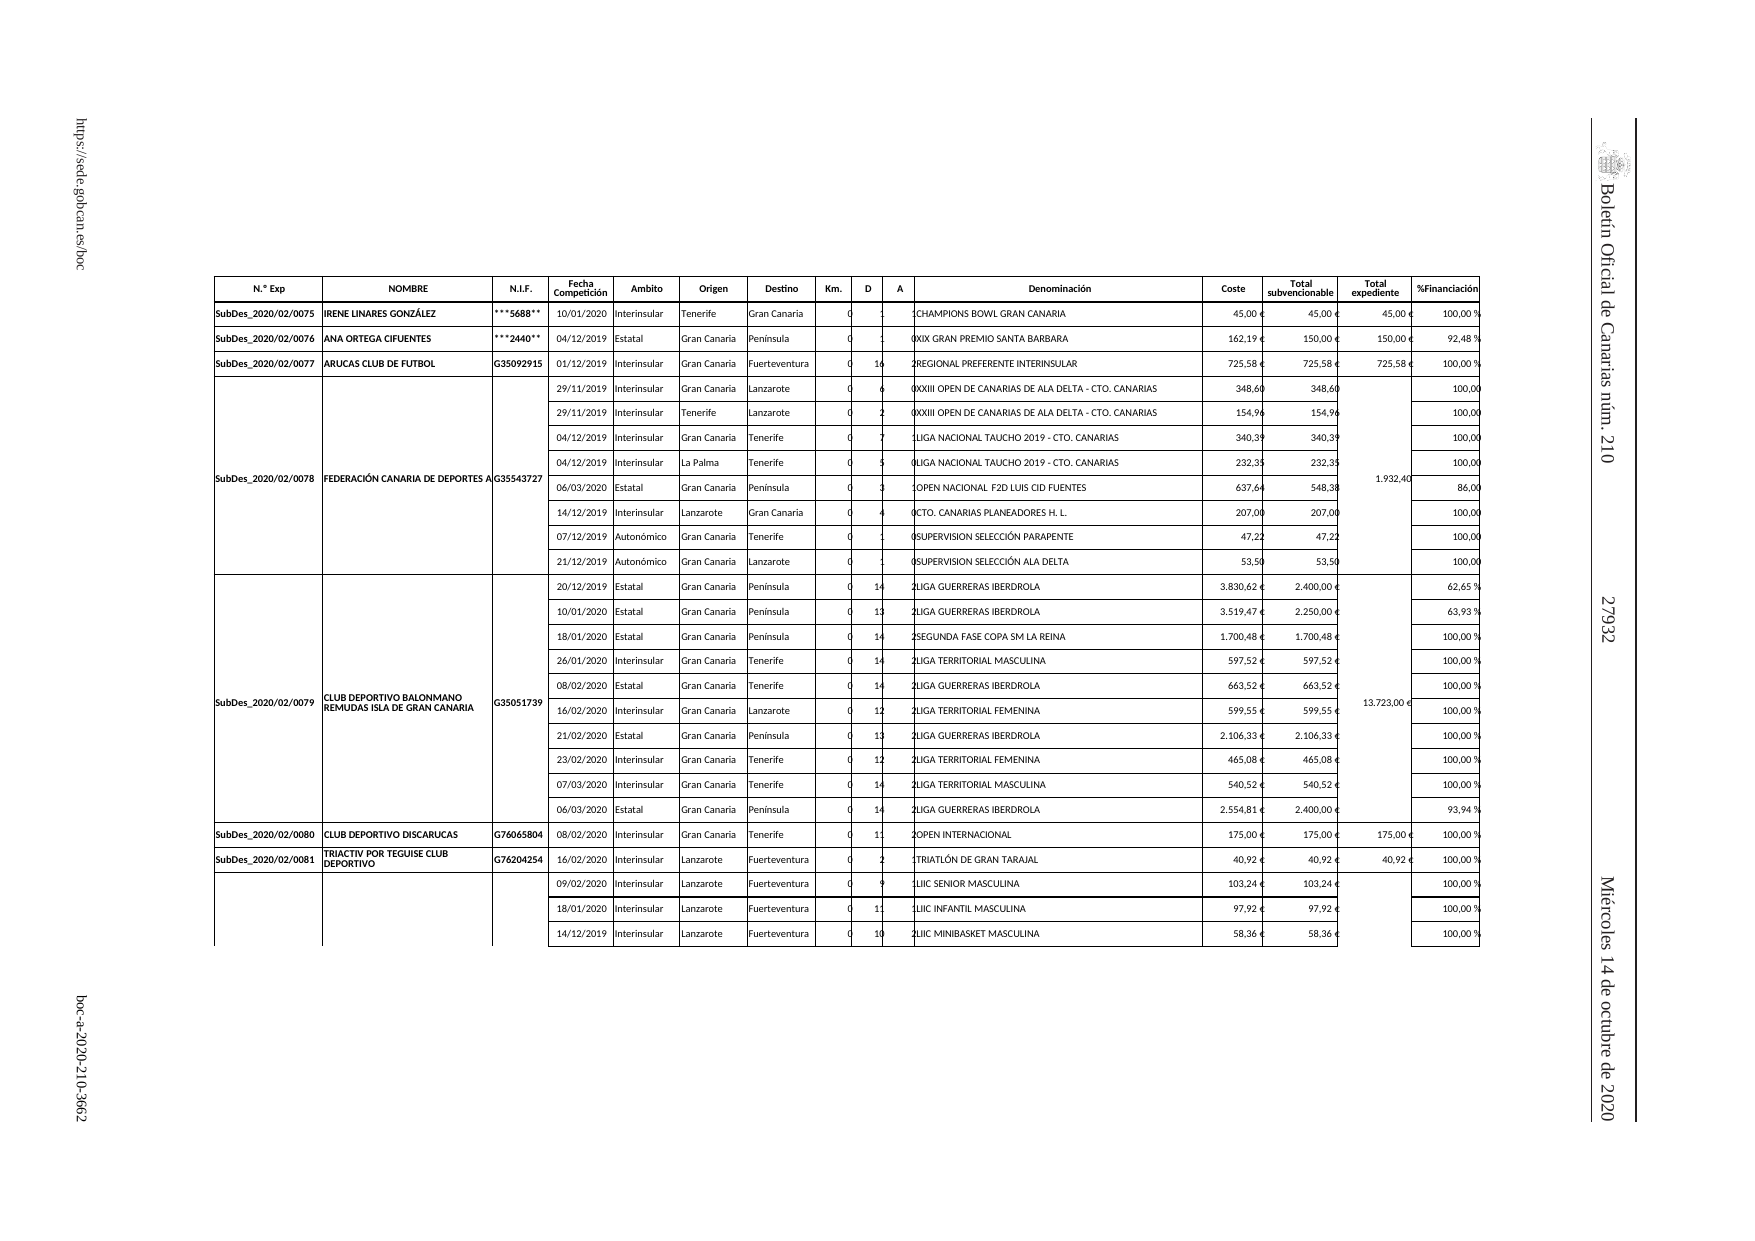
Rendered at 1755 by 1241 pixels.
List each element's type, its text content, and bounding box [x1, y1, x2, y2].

table_cell TRIACTIV POR TEGUISE CLUB DEPORTIVO [323, 848, 492, 872]
table_cell 45,00 € [1203, 303, 1262, 326]
table_cell 23/02/2020 [549, 749, 613, 772]
table_cell 2.400,00 € [1263, 575, 1337, 599]
table_cell 2 [883, 600, 914, 624]
table_cell 340,39 [1203, 426, 1262, 450]
table_cell 3.830,62 € [1203, 575, 1262, 599]
table_cell SUPERVISION SELECCIÓN ALA DELTA [915, 550, 1202, 574]
table_cell Tenerife [748, 749, 815, 772]
table_cell 2 [852, 402, 882, 425]
table_cell 0 [816, 798, 851, 822]
table_cell 0 [883, 451, 914, 475]
table_cell SubDes_2020/02/0081 [215, 848, 322, 872]
table_cell 0 [816, 303, 851, 326]
table_cell 1 [852, 327, 882, 351]
table_cell Península [748, 724, 815, 748]
table_cell 100,00 % [1412, 625, 1479, 648]
table_cell Gran Canaria [680, 327, 747, 351]
table_header Destino [748, 277, 815, 301]
table_cell 1.700,48 € [1203, 625, 1262, 648]
table_cell 2.250,00 € [1263, 600, 1337, 624]
table_cell Interinsular [614, 501, 679, 524]
table_cell 1 [883, 873, 914, 896]
table_cell 21/12/2019 [549, 550, 613, 574]
table_cell Interinsular [614, 650, 679, 673]
table_cell 21/02/2020 [549, 724, 613, 748]
table_cell 12 [852, 699, 882, 723]
table_cell 100,00 [1412, 526, 1479, 549]
table_cell Estatal [614, 327, 679, 351]
table_cell 6 [852, 377, 882, 401]
table_cell 150,00 € [1338, 327, 1411, 351]
table_cell 93,94 % [1412, 798, 1479, 822]
table_cell Autonómico [614, 550, 679, 574]
table_cell Fuerteventura [748, 922, 815, 946]
table_cell REGIONAL PREFERENTE INTERINSULAR [915, 352, 1202, 376]
table_cell LIGA TERRITORIAL MASCULINA [915, 650, 1202, 673]
table_cell 540,52 € [1203, 774, 1262, 797]
table_cell LIIC MINIBASKET MASCULINA [915, 922, 1202, 946]
table_cell La Palma [680, 451, 747, 475]
table_cell Gran Canaria [680, 774, 747, 797]
table_cell 0 [816, 749, 851, 772]
table_cell ARUCAS CLUB DE FUTBOL [323, 352, 492, 376]
table_cell 0 [816, 724, 851, 748]
table_cell 348,60 [1263, 377, 1337, 401]
table_cell 9 [852, 873, 882, 896]
table_cell 0 [883, 402, 914, 425]
table_cell OPEN NACIONAL F2D LUIS CID FUENTES [915, 476, 1202, 500]
table_cell LIGA TERRITORIAL MASCULINA [915, 774, 1202, 797]
table_cell Interinsular [614, 451, 679, 475]
table_cell Gran Canaria [680, 352, 747, 376]
table_cell G35051739 [493, 575, 548, 822]
table_cell 599,55 € [1263, 699, 1337, 723]
table_cell Fuerteventura [748, 873, 815, 896]
table_cell 53,50 [1203, 550, 1262, 574]
table_cell 2 [883, 774, 914, 797]
table_cell [323, 873, 492, 946]
table_cell 04/12/2019 [549, 426, 613, 450]
table_cell LIIC INFANTIL MASCULINA [915, 898, 1202, 921]
table_cell CLUB DEPORTIVO BALONMANO REMUDAS ISLA DE GRAN CANARIA [323, 575, 492, 822]
table_cell 3 [852, 476, 882, 500]
table_header Ambito [614, 277, 679, 301]
table_cell 5 [852, 451, 882, 475]
table_cell Lanzarote [748, 377, 815, 401]
table_cell Tenerife [748, 526, 815, 549]
table_cell 10 [852, 922, 882, 946]
table_cell [215, 873, 322, 946]
table_cell 18/01/2020 [549, 898, 613, 921]
table_cell 1.700,48 € [1263, 625, 1337, 648]
table_cell 2 [883, 749, 914, 772]
table_cell LIGA GUERRERAS IBERDROLA [915, 724, 1202, 748]
table_cell Interinsular [614, 303, 679, 326]
table_cell 16/02/2020 [549, 699, 613, 723]
table_cell Interinsular [614, 377, 679, 401]
table_cell 1 [883, 303, 914, 326]
table_cell 2.106,33 € [1203, 724, 1262, 748]
table_header Coste [1203, 277, 1262, 301]
table_cell 2 [852, 848, 882, 872]
table_cell 725,58 € [1263, 352, 1337, 376]
table_cell 0 [883, 550, 914, 574]
table_cell LIGA GUERRERAS IBERDROLA [915, 575, 1202, 599]
table_cell Fuerteventura [748, 848, 815, 872]
table_cell 0 [816, 501, 851, 524]
table_cell 10/01/2020 [549, 600, 613, 624]
table_cell 63,93 % [1412, 600, 1479, 624]
table_cell 100,00 % [1412, 823, 1479, 847]
table_cell 16/02/2020 [549, 848, 613, 872]
table_cell 45,00 € [1263, 303, 1337, 326]
table_cell Tenerife [748, 774, 815, 797]
table_cell 14 [852, 674, 882, 698]
table_cell 26/01/2020 [549, 650, 613, 673]
table_cell Interinsular [614, 922, 679, 946]
table_cell 04/12/2019 [549, 451, 613, 475]
table_cell 09/02/2020 [549, 873, 613, 896]
table_cell 11 [852, 898, 882, 921]
text Boletín Oficial de Canarias núm. 210 [1598, 183, 1618, 464]
text 27932 [1598, 597, 1618, 646]
table_cell Interinsular [614, 873, 679, 896]
table_cell XXIII OPEN DE CANARIAS DE ALA DELTA ‐ CTO. CANARIAS [915, 377, 1202, 401]
table_cell Fuerteventura [748, 898, 815, 921]
table_cell 597,52 € [1263, 650, 1337, 673]
table_cell 175,00 € [1203, 823, 1262, 847]
table_cell 20/12/2019 [549, 575, 613, 599]
table_cell 07/03/2020 [549, 774, 613, 797]
table_cell 29/11/2019 [549, 377, 613, 401]
table_cell SubDes_2020/02/0078 [215, 377, 322, 574]
table_cell Tenerife [748, 650, 815, 673]
table_cell 100,00 [1412, 550, 1479, 574]
table_cell 663,52 € [1263, 674, 1337, 698]
table_cell 100,00 % [1412, 898, 1479, 921]
table_cell 2 [883, 922, 914, 946]
table_cell 465,08 € [1263, 749, 1337, 772]
table_cell Estatal [614, 476, 679, 500]
table_cell 1 [852, 550, 882, 574]
table_cell Lanzarote [748, 699, 815, 723]
table_cell Gran Canaria [680, 575, 747, 599]
table_cell 175,00 € [1263, 823, 1337, 847]
table_header Total expediente [1338, 277, 1411, 301]
table_cell Lanzarote [680, 848, 747, 872]
table_cell 2 [883, 699, 914, 723]
table_cell 548,38 [1263, 476, 1337, 500]
table_cell 08/02/2020 [549, 674, 613, 698]
table_cell 0 [883, 377, 914, 401]
table_cell 06/03/2020 [549, 476, 613, 500]
table_cell 14 [852, 650, 882, 673]
table_cell 599,55 € [1203, 699, 1262, 723]
table_cell 540,52 € [1263, 774, 1337, 797]
table_cell 2 [883, 674, 914, 698]
table_cell Gran Canaria [748, 303, 815, 326]
table_cell LIGA GUERRERAS IBERDROLA [915, 798, 1202, 822]
table_cell SubDes_2020/02/0076 [215, 327, 322, 351]
table_cell 3.519,47 € [1203, 600, 1262, 624]
table_cell 40,92 € [1338, 848, 1411, 872]
table_cell 14 [852, 774, 882, 797]
table_cell 175,00 € [1338, 823, 1411, 847]
table_cell Gran Canaria [680, 600, 747, 624]
table_cell Gran Canaria [680, 476, 747, 500]
table_cell 08/02/2020 [549, 823, 613, 847]
table_cell Península [748, 476, 815, 500]
table_cell Gran Canaria [680, 674, 747, 698]
table_cell 01/12/2019 [549, 352, 613, 376]
table_cell Península [748, 575, 815, 599]
table_header D [852, 277, 882, 301]
table_cell Gran Canaria [680, 823, 747, 847]
table_cell 0 [816, 823, 851, 847]
table_cell 0 [816, 526, 851, 549]
table_header Origen [680, 277, 747, 301]
table_cell 14/12/2019 [549, 922, 613, 946]
table_cell LIGA GUERRERAS IBERDROLA [915, 674, 1202, 698]
table_cell CHAMPIONS BOWL GRAN CANARIA [915, 303, 1202, 326]
table_cell 100,00 % [1412, 303, 1479, 326]
table_cell 0 [816, 550, 851, 574]
table_cell G35092915 [493, 352, 548, 376]
table_cell 1 [883, 848, 914, 872]
table_cell 0 [816, 699, 851, 723]
table_cell 0 [816, 774, 851, 797]
table_header Fecha Competición [549, 277, 613, 301]
table_cell SUPERVISION SELECCIÓN PARAPENTE [915, 526, 1202, 549]
table_cell Tenerife [748, 674, 815, 698]
table_cell 1 [883, 898, 914, 921]
table_cell Tenerife [748, 823, 815, 847]
table_cell Autonómico [614, 526, 679, 549]
table_cell G35543727 [493, 377, 548, 574]
table_cell 725,58 € [1338, 352, 1411, 376]
table_cell 100,00 [1412, 451, 1479, 475]
table_cell SubDes_2020/02/0079 [215, 575, 322, 822]
table_cell 663,52 € [1203, 674, 1262, 698]
table_cell 2 [883, 798, 914, 822]
table_cell 103,24 € [1263, 873, 1337, 896]
table_cell 7 [852, 426, 882, 450]
table_cell Lanzarote [748, 402, 815, 425]
table_cell 2 [883, 823, 914, 847]
table_cell Estatal [614, 600, 679, 624]
table_cell 0 [883, 327, 914, 351]
table_cell 13.723,00 € [1338, 575, 1411, 822]
table_cell 2 [883, 650, 914, 673]
table_cell 1 [883, 426, 914, 450]
table_cell IRENE LINARES GONZÁLEZ [323, 303, 492, 326]
table_cell 0 [816, 625, 851, 648]
table_cell 725,58 € [1203, 352, 1262, 376]
table_cell Lanzarote [680, 922, 747, 946]
table_cell Gran Canaria [680, 724, 747, 748]
table_cell Lanzarote [748, 550, 815, 574]
table_cell Interinsular [614, 402, 679, 425]
table_cell 40,92 € [1263, 848, 1337, 872]
table_cell Lanzarote [680, 501, 747, 524]
table_cell 14 [852, 798, 882, 822]
table_cell Gran Canaria [680, 377, 747, 401]
table_cell 14 [852, 625, 882, 648]
table_cell 86,00 [1412, 476, 1479, 500]
table_cell 0 [816, 377, 851, 401]
table_cell 04/12/2019 [549, 327, 613, 351]
table_cell 97,92 € [1203, 898, 1262, 921]
table_cell 100,00 [1412, 377, 1479, 401]
table_cell Gran Canaria [680, 426, 747, 450]
table_cell 0 [816, 600, 851, 624]
table_cell Interinsular [614, 426, 679, 450]
table_cell 0 [816, 575, 851, 599]
table_cell CLUB DEPORTIVO DISCARUCAS [323, 823, 492, 847]
table_cell XXIII OPEN DE CANARIAS DE ALA DELTA ‐ CTO. CANARIAS [915, 402, 1202, 425]
table_cell 2 [883, 625, 914, 648]
table_cell 100,00 % [1412, 674, 1479, 698]
table_cell Gran Canaria [680, 526, 747, 549]
table_cell SubDes_2020/02/0077 [215, 352, 322, 376]
table_cell Estatal [614, 724, 679, 748]
table_cell SubDes_2020/02/0075 [215, 303, 322, 326]
table_cell 100,00 % [1412, 774, 1479, 797]
table_cell Interinsular [614, 699, 679, 723]
table_cell 0 [816, 898, 851, 921]
table_cell 13 [852, 600, 882, 624]
table_cell Estatal [614, 674, 679, 698]
table_cell Estatal [614, 625, 679, 648]
table_cell 1 [883, 476, 914, 500]
table_cell 29/11/2019 [549, 402, 613, 425]
table_cell OPEN INTERNACIONAL [915, 823, 1202, 847]
table_cell 1 [852, 303, 882, 326]
table_cell 13 [852, 724, 882, 748]
table_cell 47,22 [1263, 526, 1337, 549]
table_cell 12 [852, 749, 882, 772]
table_cell [493, 873, 548, 946]
table_header Total subvencionable [1263, 277, 1337, 301]
table_cell ***5688** [493, 303, 548, 326]
table_cell 100,00 % [1412, 352, 1479, 376]
table_cell XIX GRAN PREMIO SANTA BARBARA [915, 327, 1202, 351]
table_cell 103,24 € [1203, 873, 1262, 896]
table_cell 100,00 % [1412, 749, 1479, 772]
table_cell Gran Canaria [680, 550, 747, 574]
table_cell Gran Canaria [748, 501, 815, 524]
table_cell 07/12/2019 [549, 526, 613, 549]
table_cell LIIC SENIOR MASCULINA [915, 873, 1202, 896]
table_cell Tenerife [748, 426, 815, 450]
table_cell 06/03/2020 [549, 798, 613, 822]
table_cell 0 [816, 476, 851, 500]
table_cell Gran Canaria [680, 749, 747, 772]
table_cell 0 [816, 352, 851, 376]
table_cell 10/01/2020 [549, 303, 613, 326]
table_cell Península [748, 327, 815, 351]
table_cell [1338, 873, 1411, 946]
table_cell 154,96 [1203, 402, 1262, 425]
table_cell 1.932,40 [1338, 377, 1411, 574]
table_header Denominación [915, 277, 1202, 301]
table_cell 0 [816, 426, 851, 450]
table_cell 597,52 € [1203, 650, 1262, 673]
table_cell 0 [816, 402, 851, 425]
table_cell 2.554,81 € [1203, 798, 1262, 822]
table_cell 92,48 % [1412, 327, 1479, 351]
table_cell LIGA NACIONAL TAUCHO 2019 ‐ CTO. CANARIAS [915, 451, 1202, 475]
table_cell Lanzarote [680, 873, 747, 896]
table_cell Tenerife [748, 451, 815, 475]
table_cell Gran Canaria [680, 798, 747, 822]
table_cell Interinsular [614, 823, 679, 847]
table_cell Tenerife [680, 303, 747, 326]
table_cell FEDERACIÓN CANARIA DE DEPORTES A [323, 377, 492, 574]
table_cell 97,92 € [1263, 898, 1337, 921]
table_cell Estatal [614, 575, 679, 599]
table_header NOMBRE [323, 277, 492, 301]
table_cell 18/01/2020 [549, 625, 613, 648]
text Miércoles 14 de octubre de 2020 [1598, 876, 1618, 1124]
table_cell Interinsular [614, 898, 679, 921]
table_cell 2.400,00 € [1263, 798, 1337, 822]
table_cell Península [748, 600, 815, 624]
table_cell 100,00 [1412, 402, 1479, 425]
table_cell LIGA NACIONAL TAUCHO 2019 ‐ CTO. CANARIAS [915, 426, 1202, 450]
table_cell 0 [816, 674, 851, 698]
table_cell 232,35 [1263, 451, 1337, 475]
table_cell LIGA GUERRERAS IBERDROLA [915, 600, 1202, 624]
table_header N.I.F. [493, 277, 548, 301]
table_cell 100,00 [1412, 501, 1479, 524]
table_cell LIGA TERRITORIAL FEMENINA [915, 749, 1202, 772]
table_cell Península [748, 625, 815, 648]
table_cell 4 [852, 501, 882, 524]
text boc-a-2020-210-3662 [74, 995, 91, 1124]
table_cell 100,00 % [1412, 848, 1479, 872]
table_cell ***2440** [493, 327, 548, 351]
table_cell SubDes_2020/02/0080 [215, 823, 322, 847]
table_cell Gran Canaria [680, 650, 747, 673]
table_cell 348,60 [1203, 377, 1262, 401]
table_cell 0 [816, 873, 851, 896]
table_cell 40,92 € [1203, 848, 1262, 872]
table_cell 11 [852, 823, 882, 847]
table_cell 0 [816, 451, 851, 475]
table_cell 340,39 [1263, 426, 1337, 450]
table_cell 100,00 % [1412, 650, 1479, 673]
table_cell 2 [883, 352, 914, 376]
table_cell G76204254 [493, 848, 548, 872]
table_cell 14 [852, 575, 882, 599]
table_cell 0 [816, 650, 851, 673]
table_cell 100,00 % [1412, 724, 1479, 748]
table_cell 1 [852, 526, 882, 549]
table_cell 100,00 [1412, 426, 1479, 450]
table_cell Península [748, 798, 815, 822]
table_cell 100,00 % [1412, 699, 1479, 723]
table_cell Interinsular [614, 774, 679, 797]
table_cell 100,00 % [1412, 873, 1479, 896]
table_cell 53,50 [1263, 550, 1337, 574]
table_cell 232,35 [1203, 451, 1262, 475]
table_cell 0 [816, 848, 851, 872]
table_cell G76065804 [493, 823, 548, 847]
table_header N.º Exp [215, 277, 322, 301]
table_cell Gran Canaria [680, 625, 747, 648]
table_header Km. [816, 277, 851, 301]
table_cell Gran Canaria [680, 699, 747, 723]
table_cell LIGA TERRITORIAL FEMENINA [915, 699, 1202, 723]
table_cell SEGUNDA FASE COPA SM LA REINA [915, 625, 1202, 648]
table_cell 0 [883, 526, 914, 549]
table_cell 16 [852, 352, 882, 376]
table_cell 207,00 [1203, 501, 1262, 524]
table_cell 2 [883, 724, 914, 748]
table_cell 150,00 € [1263, 327, 1337, 351]
table_cell 154,96 [1263, 402, 1337, 425]
table_cell 58,36 € [1263, 922, 1337, 946]
table_cell Estatal [614, 798, 679, 822]
table_cell Tenerife [680, 402, 747, 425]
text https://sede.gobcan.es/boc [73, 118, 90, 273]
table_cell 62,65 % [1412, 575, 1479, 599]
table_cell 0 [816, 922, 851, 946]
table_cell 14/12/2019 [549, 501, 613, 524]
table_cell TRIATLÓN DE GRAN TARAJAL [915, 848, 1202, 872]
table_cell 162,19 € [1203, 327, 1262, 351]
table_cell Interinsular [614, 848, 679, 872]
table_cell Fuerteventura [748, 352, 815, 376]
table_cell 2 [883, 575, 914, 599]
table_header %Financiación [1412, 277, 1479, 301]
table_cell Lanzarote [680, 898, 747, 921]
table_cell 45,00 € [1338, 303, 1411, 326]
table_cell 207,00 [1263, 501, 1337, 524]
table_cell 465,08 € [1203, 749, 1262, 772]
table_cell 58,36 € [1203, 922, 1262, 946]
table_cell 47,22 [1203, 526, 1262, 549]
table_cell Interinsular [614, 749, 679, 772]
table_cell CTO. CANARIAS PLANEADORES H. L. [915, 501, 1202, 524]
table_cell ANA ORTEGA CIFUENTES [323, 327, 492, 351]
table_cell 0 [883, 501, 914, 524]
table_cell 637,64 [1203, 476, 1262, 500]
table_header A [883, 277, 914, 301]
table_cell Interinsular [614, 352, 679, 376]
table_cell 2.106,33 € [1263, 724, 1337, 748]
table_cell 100,00 % [1412, 922, 1479, 946]
table_cell 0 [816, 327, 851, 351]
